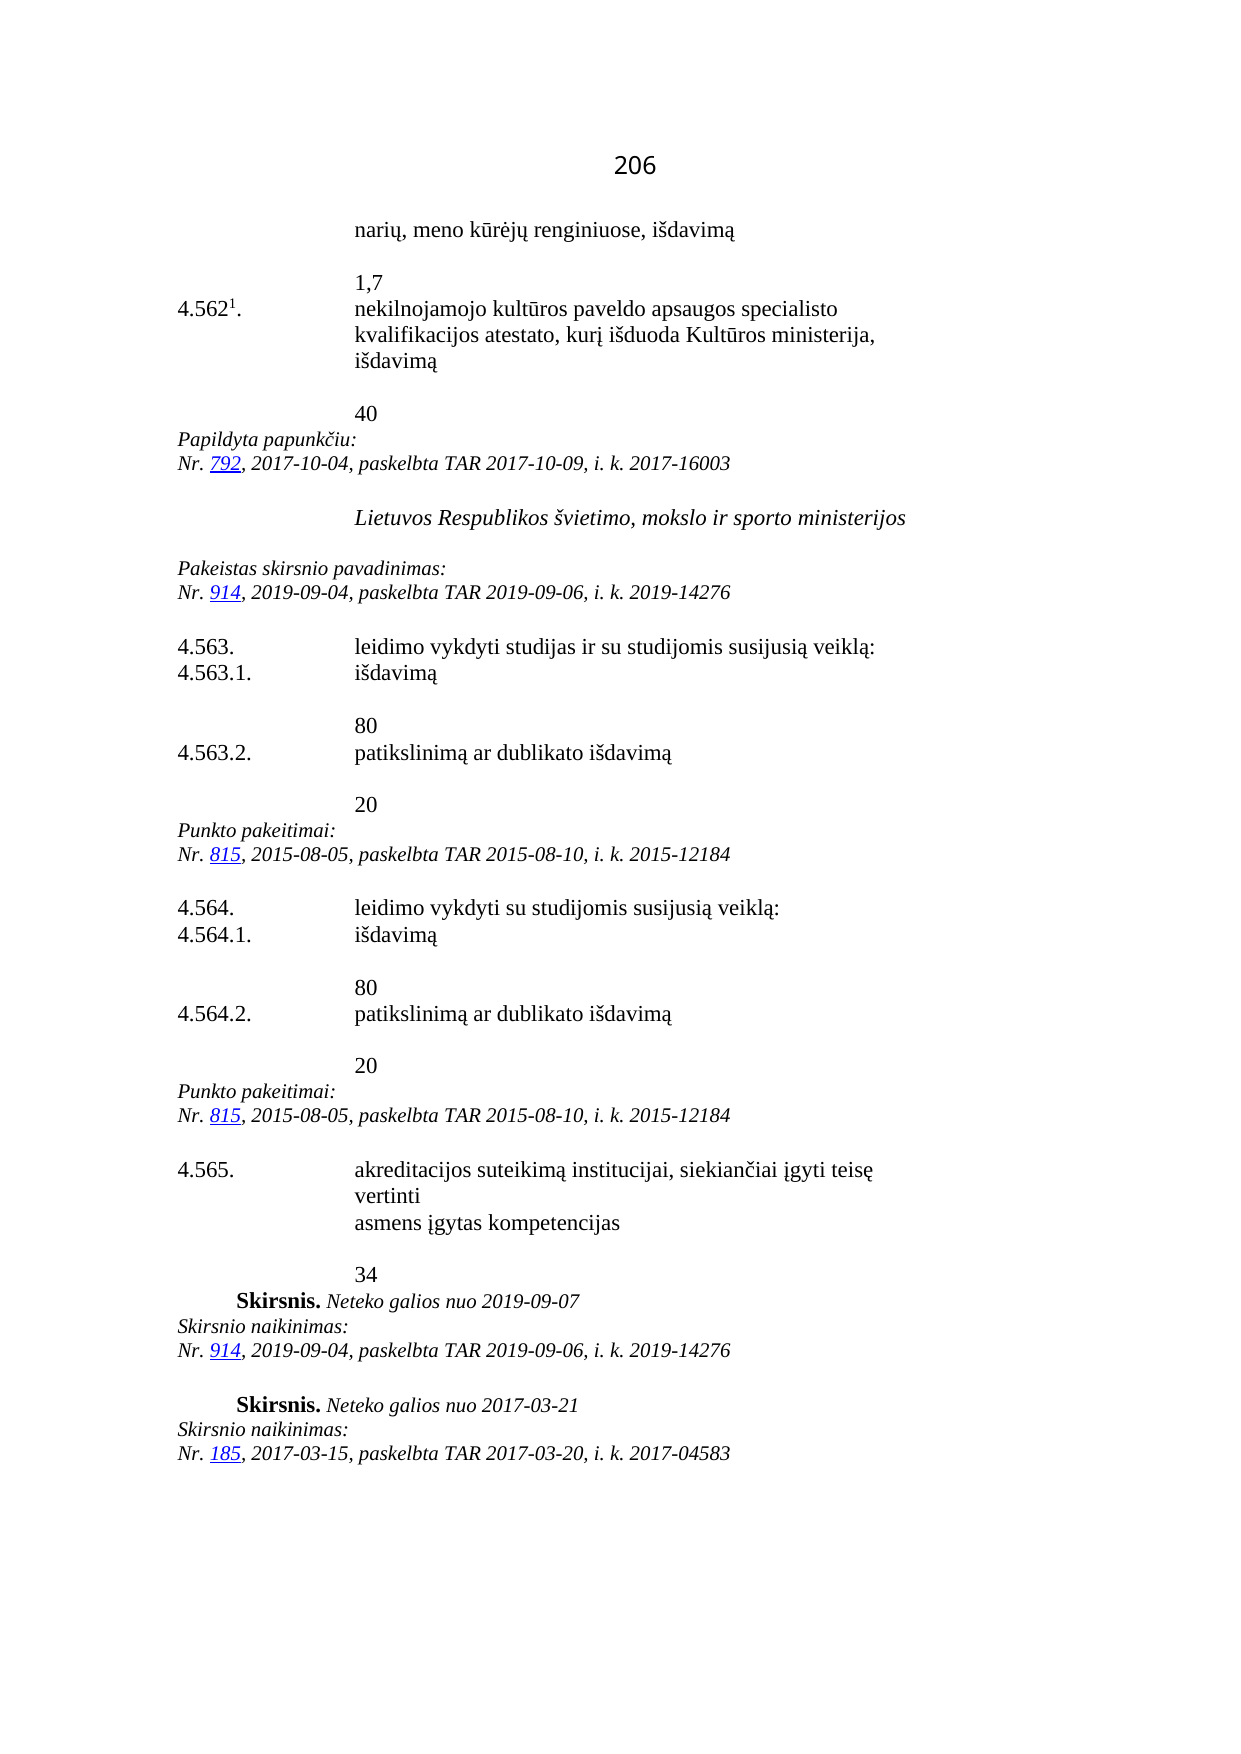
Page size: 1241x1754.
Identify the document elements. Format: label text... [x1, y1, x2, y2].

text Punkto pakeitimai: [177, 818, 1093, 842]
text 4.563.1. išdavimą 80 [177, 659, 945, 738]
text Nr. 185, 2017-03-15, paskelbta TAR 2017-03-20, i. k. 2017-04583 [177, 1441, 1093, 1465]
text Nr. 815, 2015-08-05, paskelbta TAR 2015-08-10, i. k. 2015-12184 [177, 1103, 1093, 1127]
text Skirsnis. Neteko galios nuo 2017-03-21 [177, 1391, 1093, 1417]
text Skirsnio naikinimas: [177, 1314, 1093, 1338]
text 4.565. akreditacijos suteikimą institucijai, siekiančiai įgyti teisę vertinti [177, 1156, 945, 1208]
text Nr. 815, 2015-08-05, paskelbta TAR 2015-08-10, i. k. 2015-12184 [177, 842, 1093, 866]
text Papildyta papunkčiu: [177, 427, 1093, 451]
text Punkto pakeitimai: [177, 1079, 1093, 1103]
text Nr. 792, 2017-10-04, paskelbta TAR 2017-10-09, i. k. 2017-16003 [177, 451, 1093, 475]
text Skirsnio naikinimas: [177, 1417, 1093, 1441]
text asmens įgytas kompetencijas 34 [354, 1208, 945, 1288]
text Skirsnis. Neteko galios nuo 2019-09-07 [177, 1288, 1093, 1314]
text kvalifikacijos atestato, kurį išduoda Kultūros ministerija, [354, 321, 945, 348]
text Nr. 914, 2019-09-04, paskelbta TAR 2019-09-06, i. k. 2019-14276 [177, 1338, 1093, 1362]
text 4.563. leidimo vykdyti studijas ir su studijomis susijusią veiklą: [177, 633, 945, 659]
text 4.564.2. patikslinimą ar dublikato išdavimą 20 [177, 1000, 945, 1079]
text išdavimą 40 [354, 348, 945, 427]
text Lietuvos Respublikos švietimo, mokslo ir sporto ministerijos [354, 503, 945, 556]
text 4.5621. nekilnojamojo kultūros paveldo apsaugos specialisto [177, 295, 945, 321]
text 4.564.1. išdavimą 80 [177, 921, 945, 1000]
text narių, meno kūrėjų renginiuose, išdavimą 1,7 [354, 216, 945, 295]
text 4.563.2. patikslinimą ar dublikato išdavimą 20 [177, 738, 945, 818]
text Pakeistas skirsnio pavadinimas: [177, 556, 1093, 580]
text 4.564. leidimo vykdyti su studijomis susijusią veiklą: [177, 894, 945, 921]
text Nr. 914, 2019-09-04, paskelbta TAR 2019-09-06, i. k. 2019-14276 [177, 580, 1093, 604]
